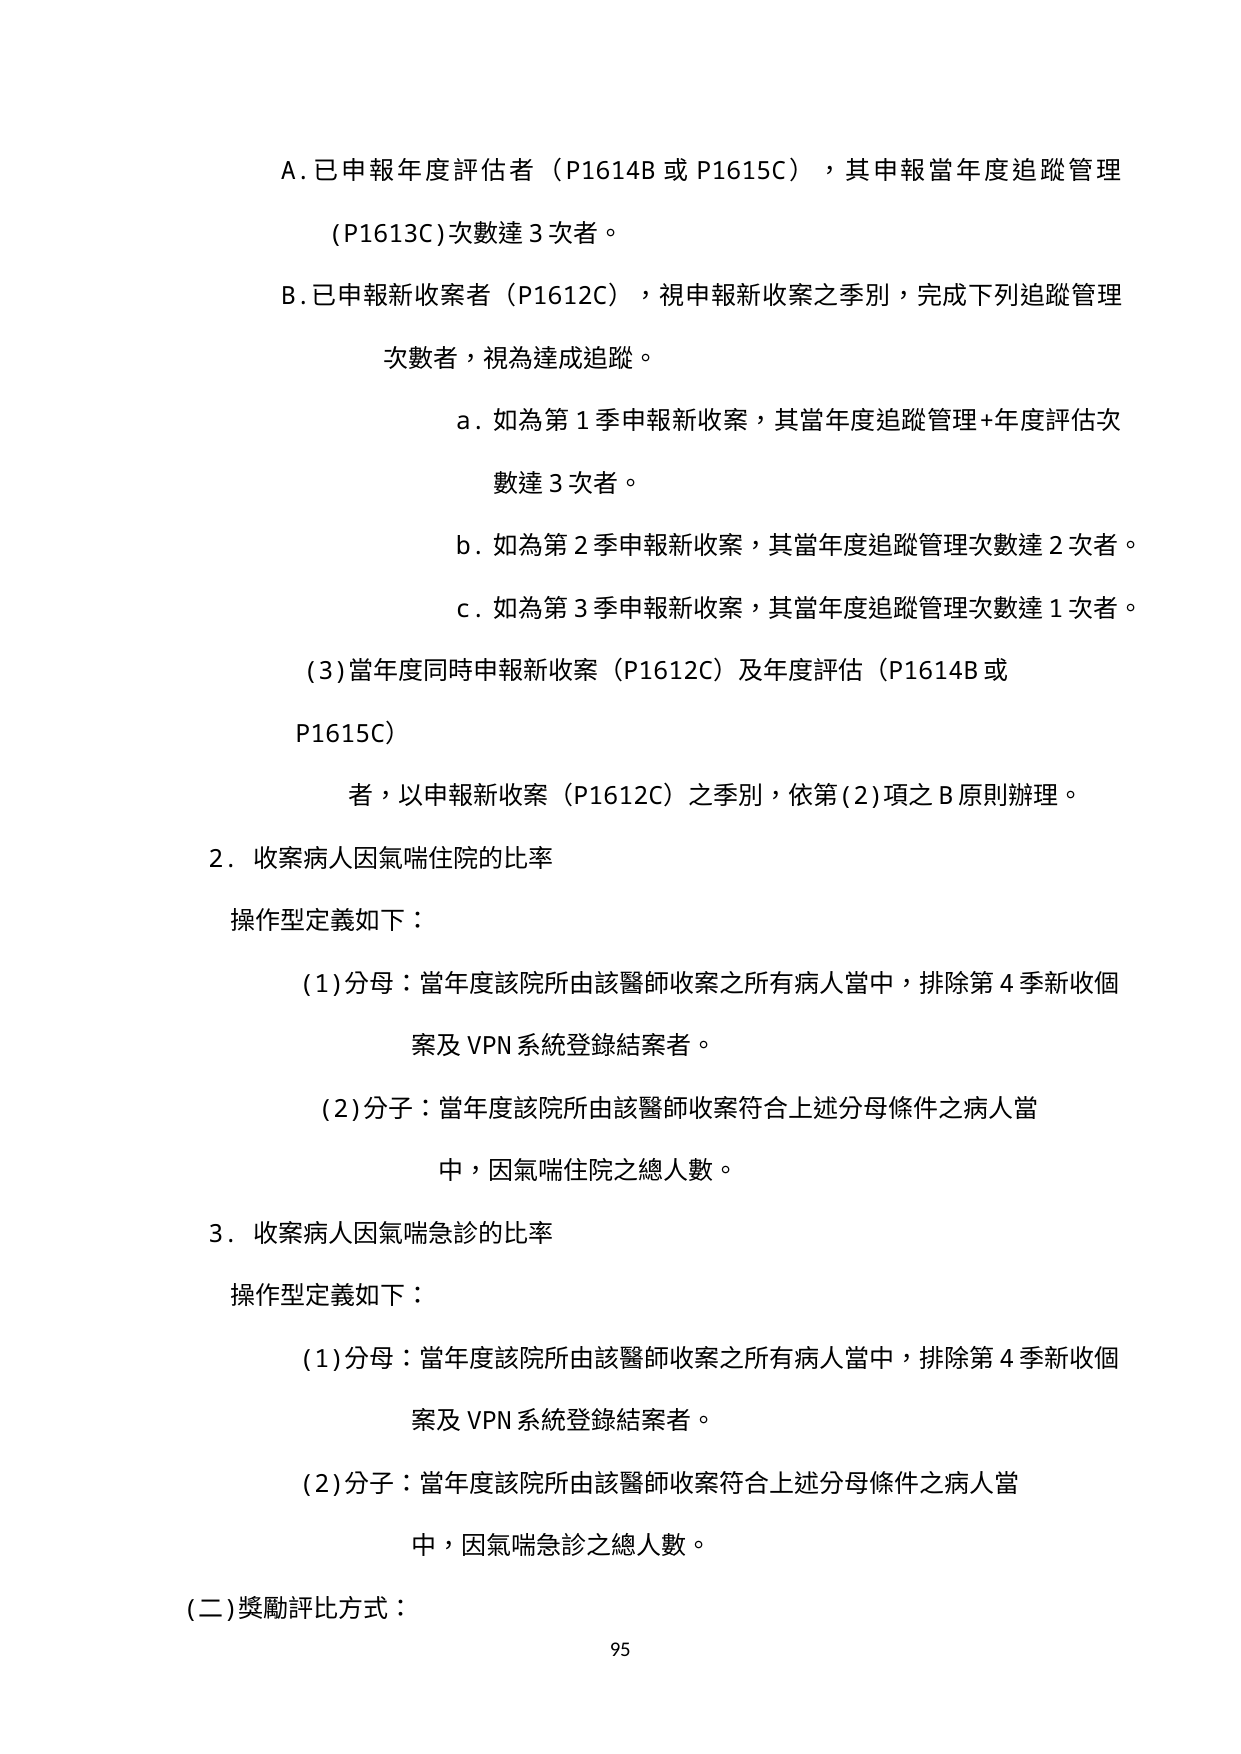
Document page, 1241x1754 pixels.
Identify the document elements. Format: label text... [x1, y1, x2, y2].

text (3)當年度同時申報新收案（P1612C）及年度評估（P1614B或P1615C） [168, 627, 1122, 752]
text (1)分母：當年度該院所由該醫師收案之所有病人當中，排除第4季新收個案及VPN系統登錄結案者。 [299, 939, 1122, 1064]
list 如為第2季申報新收案，其當年度追蹤管理次數達2次者。 [456, 502, 1122, 564]
text 操作型定義如下： [118, 877, 1122, 939]
list 如為第3季申報新收案，其當年度追蹤管理次數達1次者。 [456, 564, 1122, 627]
text 3. 收案病人因氣喘急診的比率 [118, 1189, 1122, 1252]
text (二)獎勵評比方式： [168, 1564, 1122, 1627]
text (1)分母：當年度該院所由該醫師收案之所有病人當中，排除第4季新收個案及VPN系統登錄結案者。 [299, 1314, 1122, 1439]
text 2. 收案病人因氣喘住院的比率 [118, 814, 1122, 877]
text 者，以申報新收案（P1612C）之季別，依第(2)項之B原則辦理。 [168, 752, 1122, 814]
text B.已申報新收案者（P1612C），視申報新收案之季別，完成下列追蹤管理次數者，視為達成追蹤。 [281, 252, 1122, 377]
text 中，因氣喘住院之總人數。 [168, 1127, 1122, 1189]
list 如為第1季申報新收案，其當年度追蹤管理+年度評估次數達3次者。 [456, 377, 1122, 502]
text 操作型定義如下： [118, 1252, 1122, 1314]
text (2)分子：當年度該院所由該醫師收案符合上述分母條件之病人當 中，因氣喘急診之總人數。 [299, 1439, 1122, 1564]
text (2)分子：當年度該院所由該醫師收案符合上述分母條件之病人當 [168, 1064, 1122, 1127]
text A.已申報年度評估者（P1614B或P1615C），其申報當年度追蹤管理(P1613C)次數達3次者。 [281, 127, 1122, 252]
